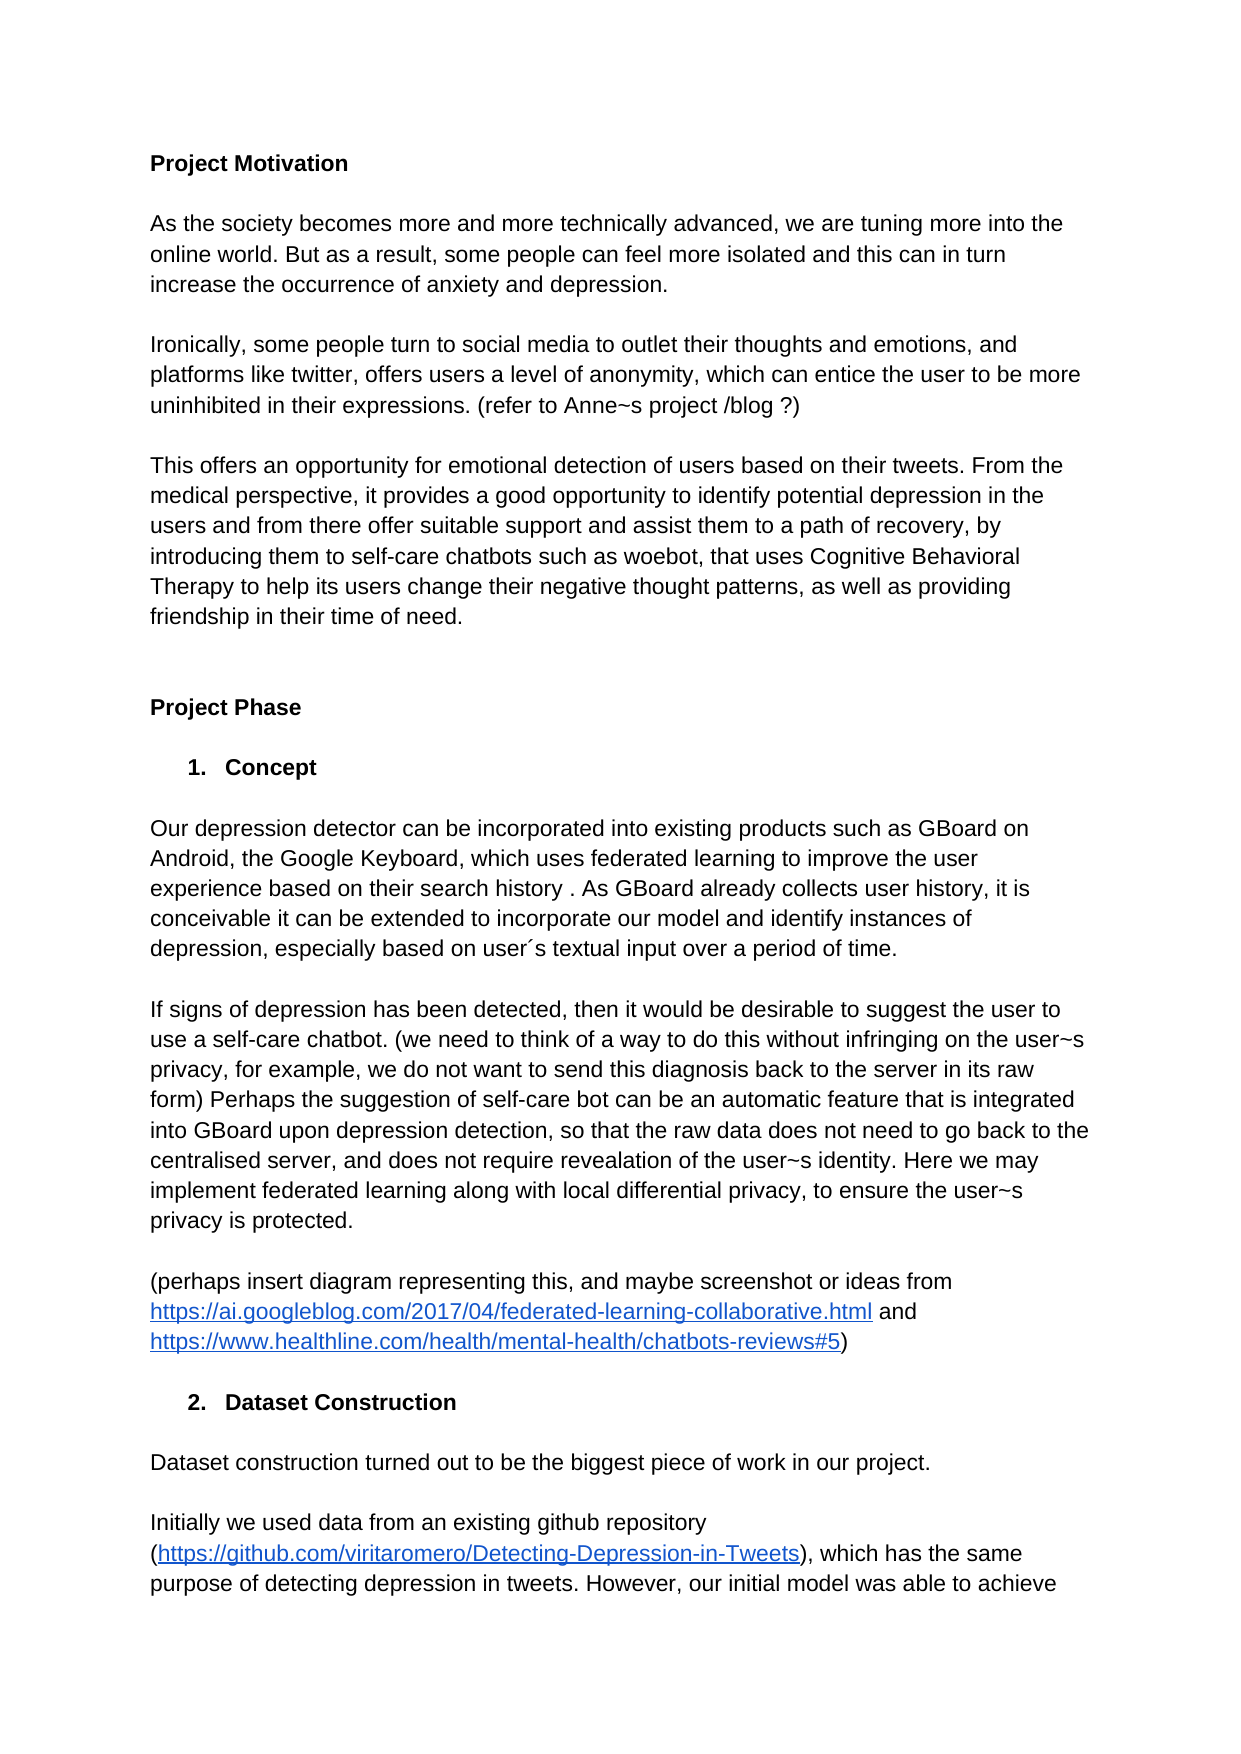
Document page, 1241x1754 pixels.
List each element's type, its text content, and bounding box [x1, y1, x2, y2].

text Initially we used data from an existing github repository (https://github.com/viritaromero/Detecting-Depression-in-Tweets), which has the same purpose of detecting depression in tweets. However, our initial model was able to achieve [150, 1509, 1090, 1596]
text https://www.healthline.com/health/mental-health/chatbots-reviews#5) [150, 1328, 1090, 1354]
text This offers an opportunity for emotional detection of users based on their tweets. From the medical perspective, it provides a good opportunity to identify potential depression in the users and from there offer suitable support and assist them to a path of recovery, by introducing them to self-care chatbots such as woebot, that uses Cognitive Behavioral Therapy to help its users change their negative thought patterns, as well as providing friendship in their time of need. [150, 452, 1090, 629]
text Our depression detector can be incorporated into existing products such as GBoard on Android, the Google Keyboard, which uses federated learning to improve the user experience based on their search history . As GBoard already collects user history, it is conceivable it can be extended to incorporate our model and identify instances of depression, especially based on user´s textual input over a period of time. [150, 814, 1090, 962]
text Ironically, some people turn to social media to outlet their thoughts and emotions, and platforms like twitter, offers users a level of anonymity, which can entice the user to be more uninhibited in their expressions. (refer to Anne~s project /blog ?) [150, 331, 1090, 418]
text (perhaps insert diagram representing this, and maybe screenshot or ideas from https://ai.googleblog.com/2017/04/federated-learning-collaborative.html and [150, 1268, 1090, 1324]
text As the society becomes more and more technically advanced, we are tuning more into the online world. But as a result, some people can feel more isolated and this can in turn increase the occurrence of anxiety and depression. [150, 210, 1090, 297]
text Project Phase [150, 694, 1090, 720]
text Dataset construction turned out to be the biggest piece of work in our project. [150, 1449, 1090, 1475]
list Dataset Construction [187, 1388, 1090, 1415]
list Concept [187, 754, 1090, 781]
text Project Motivation [150, 150, 1090, 176]
text If signs of depression has been detected, then it would be desirable to suggest the user to use a self-care chatbot. (we need to think of a way to do this without infringing on the user~s privacy, for example, we do not want to send this diagnosis back to the server in its raw form) Perhaps the suggestion of self-care bot can be an automatic feature that is integrated into GBoard upon depression detection, so that the raw data does not need to go back to the centralised server, and does not require revealation of the user~s identity. Here we may implement federated learning along with local differential privacy, to ensure the user~s privacy is protected. [150, 996, 1090, 1234]
